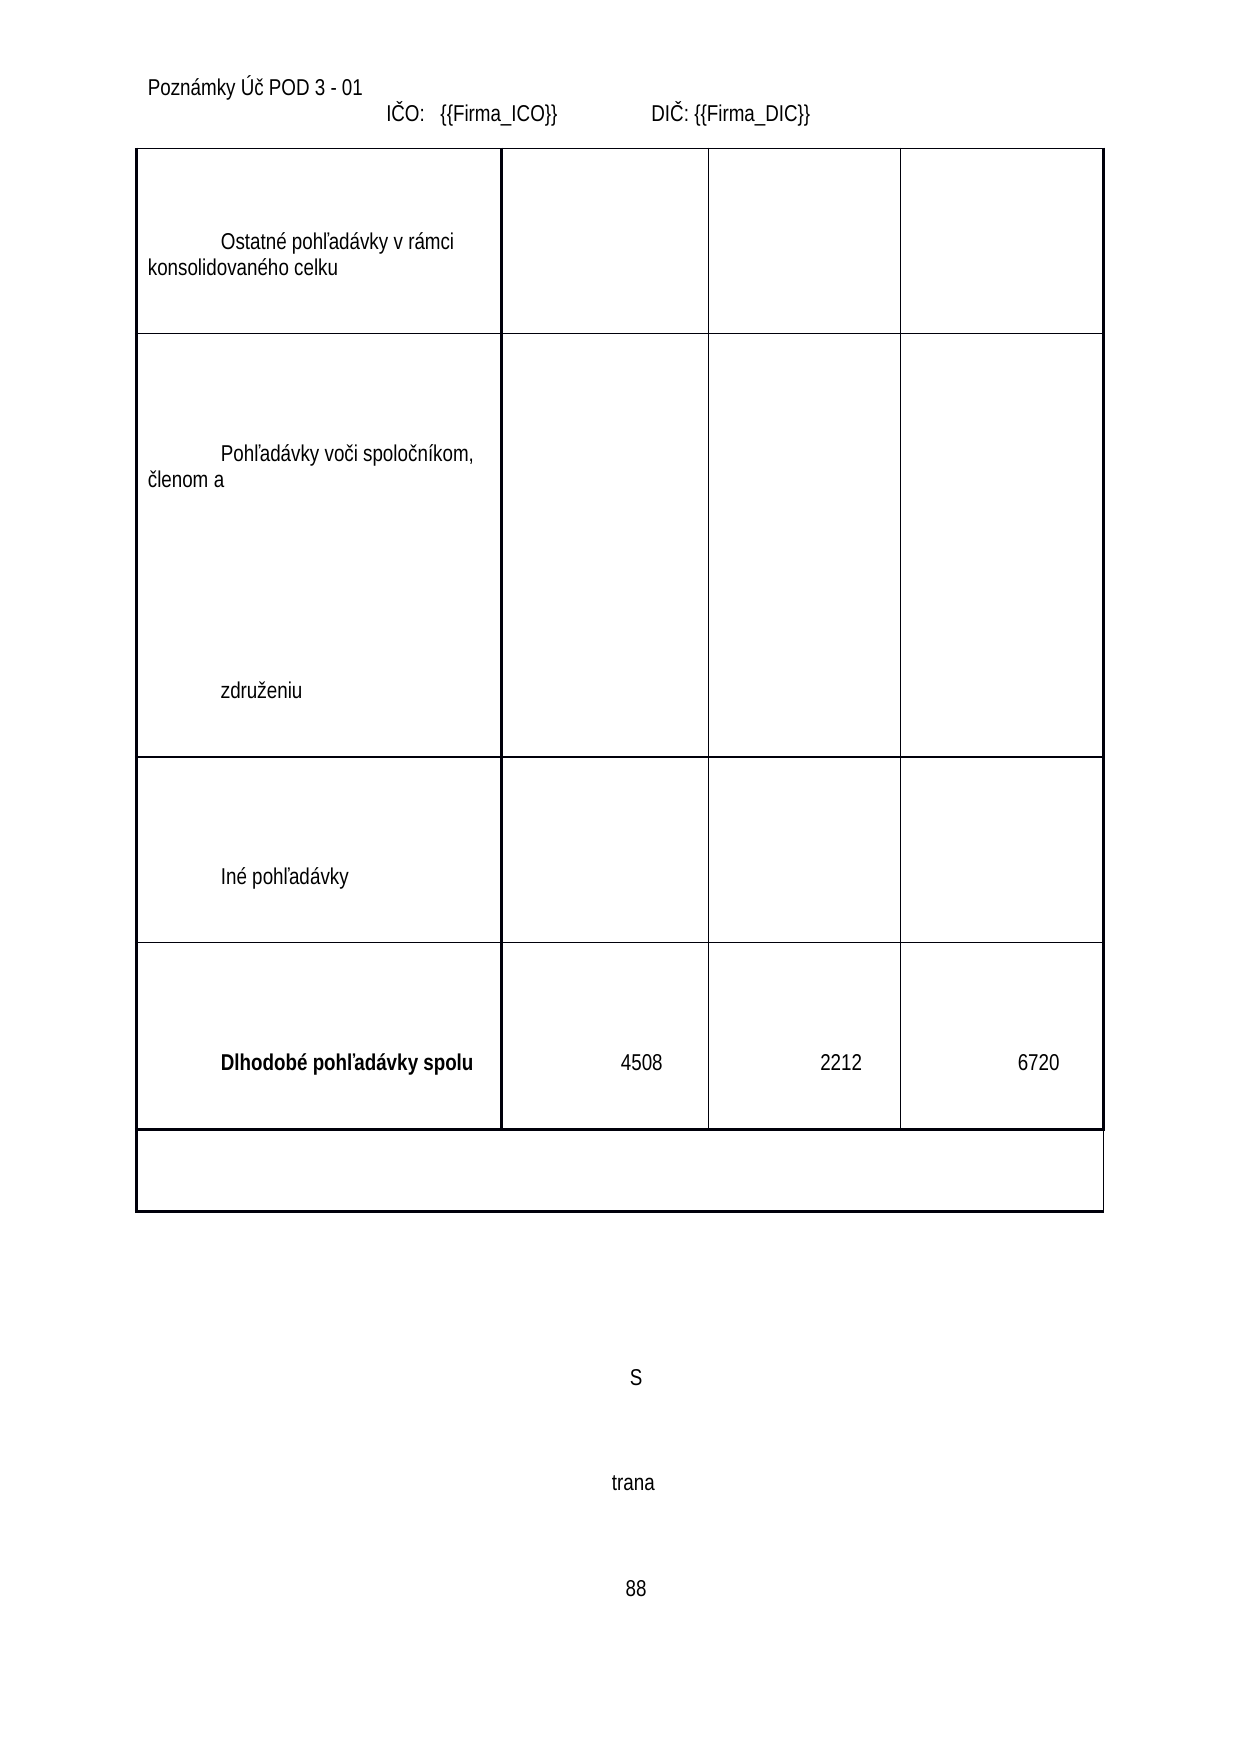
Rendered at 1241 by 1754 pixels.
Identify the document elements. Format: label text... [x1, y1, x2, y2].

table_cell [503, 149, 708, 333]
table_cell [503, 758, 708, 942]
table_cell [901, 149, 1102, 333]
table_cell 2212 [709, 943, 900, 1127]
table_cell Dlhodobé pohľadávky spolu [138, 943, 500, 1127]
table_cell Iné pohľadávky [138, 758, 500, 942]
table_cell Ostatné pohľadávky v rámci konsolidovaného celku [138, 149, 500, 333]
table_cell [138, 1131, 1103, 1210]
table_cell [901, 758, 1102, 942]
table_cell [901, 334, 1102, 756]
table_cell [709, 334, 900, 756]
table_cell 6720 [901, 943, 1102, 1127]
table_cell Pohľadávky voči spoločníkom, členom a združeniu [138, 334, 500, 756]
table_cell [709, 149, 900, 333]
table_cell [503, 334, 708, 756]
table_cell 4508 [503, 943, 708, 1127]
table_cell [709, 758, 900, 942]
